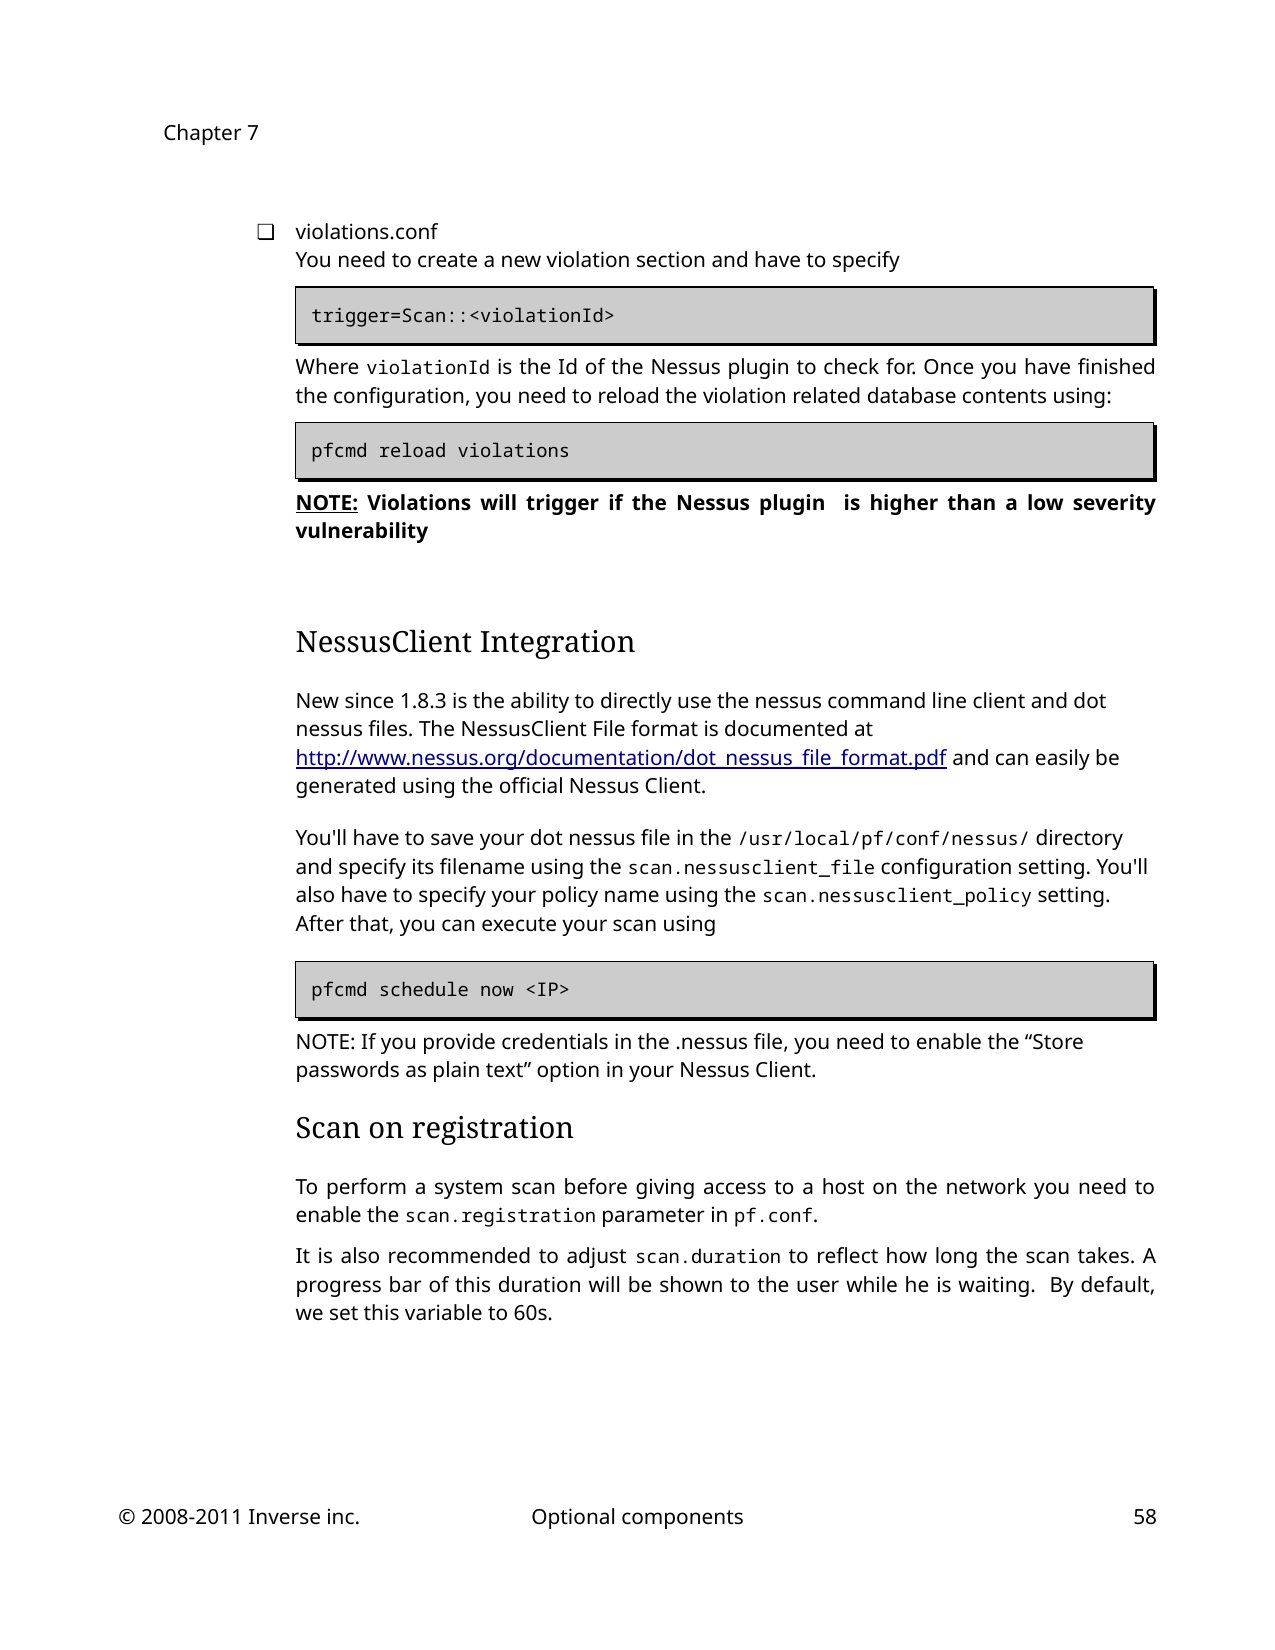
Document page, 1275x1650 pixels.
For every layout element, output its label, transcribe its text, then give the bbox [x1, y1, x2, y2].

text It is also recommended to adjust scan.duration to reflect how long the scan takes. A progress bar of this duration will be shown to the user while he is waiting. By default, we set this variable to 60s. [295, 1241, 1157, 1327]
text New since 1.8.3 is the ability to directly use the nessus command line client and dot nessus files. The NessusClient File format is documented at http://www.nessus.org/documentation/dot_nessus_file_format.pdf and can easily be generated using the official Nessus Client. [295, 686, 1157, 800]
text NOTE: If you provide credentials in the .nessus file, you need to enable the “Store passwords as plain text” option in your Nessus Client. [295, 1027, 1157, 1084]
text You'll have to save your dot nessus file in the /usr/local/pf/conf/nessus/ directory and specify its filename using the scan.nessusclient_file configuration setting. You'll also have to specify your policy name using the scan.nessusclient_policy setting. After that, you can execute your scan using [295, 823, 1157, 937]
list ❏ violations.conf You need to create a new violation section and have to specify [256, 217, 1157, 274]
text pfcmd reload violations [296, 423, 1153, 478]
text pfcmd schedule now <IP> [296, 962, 1153, 1017]
text NOTE: Violations will trigger if the Nessus plugin is higher than a low severity vulnerability [295, 488, 1157, 545]
subtitle NessusClient Integration [295, 622, 1157, 661]
text To perform a system scan before giving access to a host on the network you need to enable the scan.registration parameter in pf.conf. [295, 1172, 1157, 1229]
subtitle Scan on registration [295, 1107, 1157, 1147]
text trigger=Scan::<violationId> [296, 288, 1153, 343]
text Where violationId is the Id of the Nessus plugin to check for. Once you have finished the configuration, you need to reload the violation related database contents using: [295, 352, 1157, 409]
